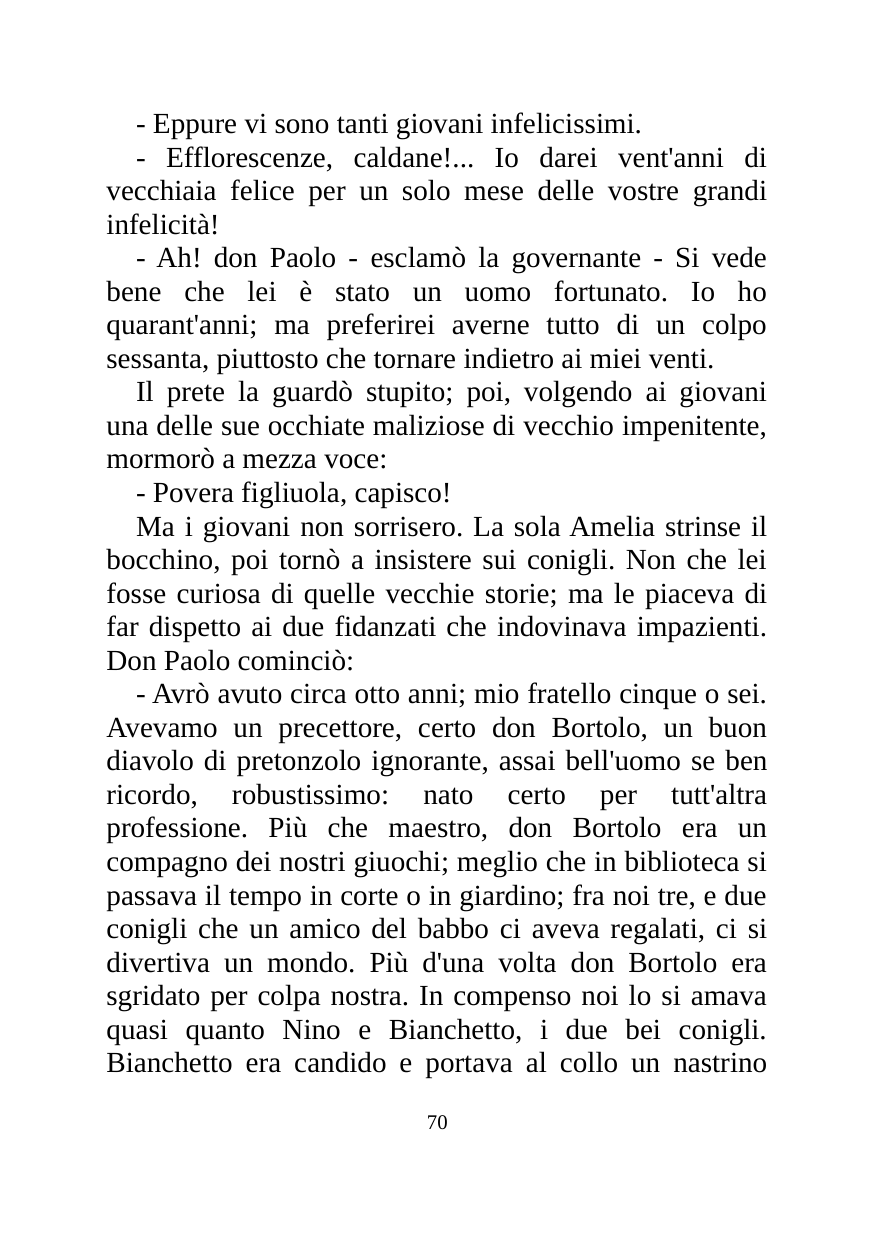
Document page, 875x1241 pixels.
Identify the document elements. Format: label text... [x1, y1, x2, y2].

text - Efflorescenze, caldane!... Io darei vent'anni di vecchiaia felice per un solo mese delle vostre grandi infelicità! [106, 140, 768, 240]
text Ma i giovani non sorrisero. La sola Amelia strinse il bocchino, poi tornò a insistere sui conigli. Non che lei fosse curiosa di quelle vecchie storie; ma le piaceva di far dispetto ai due fidanzati che indovinava impazienti. Don Paolo cominciò: [106, 509, 768, 676]
text - Eppure vi sono tanti giovani infelicissimi. [106, 106, 768, 140]
text - Povera figliuola, capisco! [106, 475, 768, 509]
text - Ah! don Paolo - esclamò la governante - Si vede bene che lei è stato un uomo fortunato. Io ho quarant'anni; ma preferirei averne tutto di un colpo sessanta, piuttosto che tornare indietro ai miei venti. [106, 240, 768, 374]
text Il prete la guardò stupito; poi, volgendo ai giovani una delle sue occhiate maliziose di vecchio impenitente, mormorò a mezza voce: [106, 374, 768, 475]
text - Avrò avuto circa otto anni; mio fratello cinque o sei. Avevamo un precettore, certo don Bortolo, un buon diavolo di pretonzolo ignorante, assai bell'uomo se ben ricordo, robustissimo: nato certo per tutt'altra professione. Più che maestro, don Bortolo era un compagno dei nostri giuochi; meglio che in biblioteca si passava il tempo in corte o in giardino; fra noi tre, e due conigli che un amico del babbo ci aveva regalati, ci si divertiva un mondo. Più d'una volta don Bortolo era sgridato per colpa nostra. In compenso noi lo si amava quasi quanto Nino e Bianchetto, i due bei conigli. Bianchetto era candido e portava al collo un nastrino [106, 676, 768, 1079]
